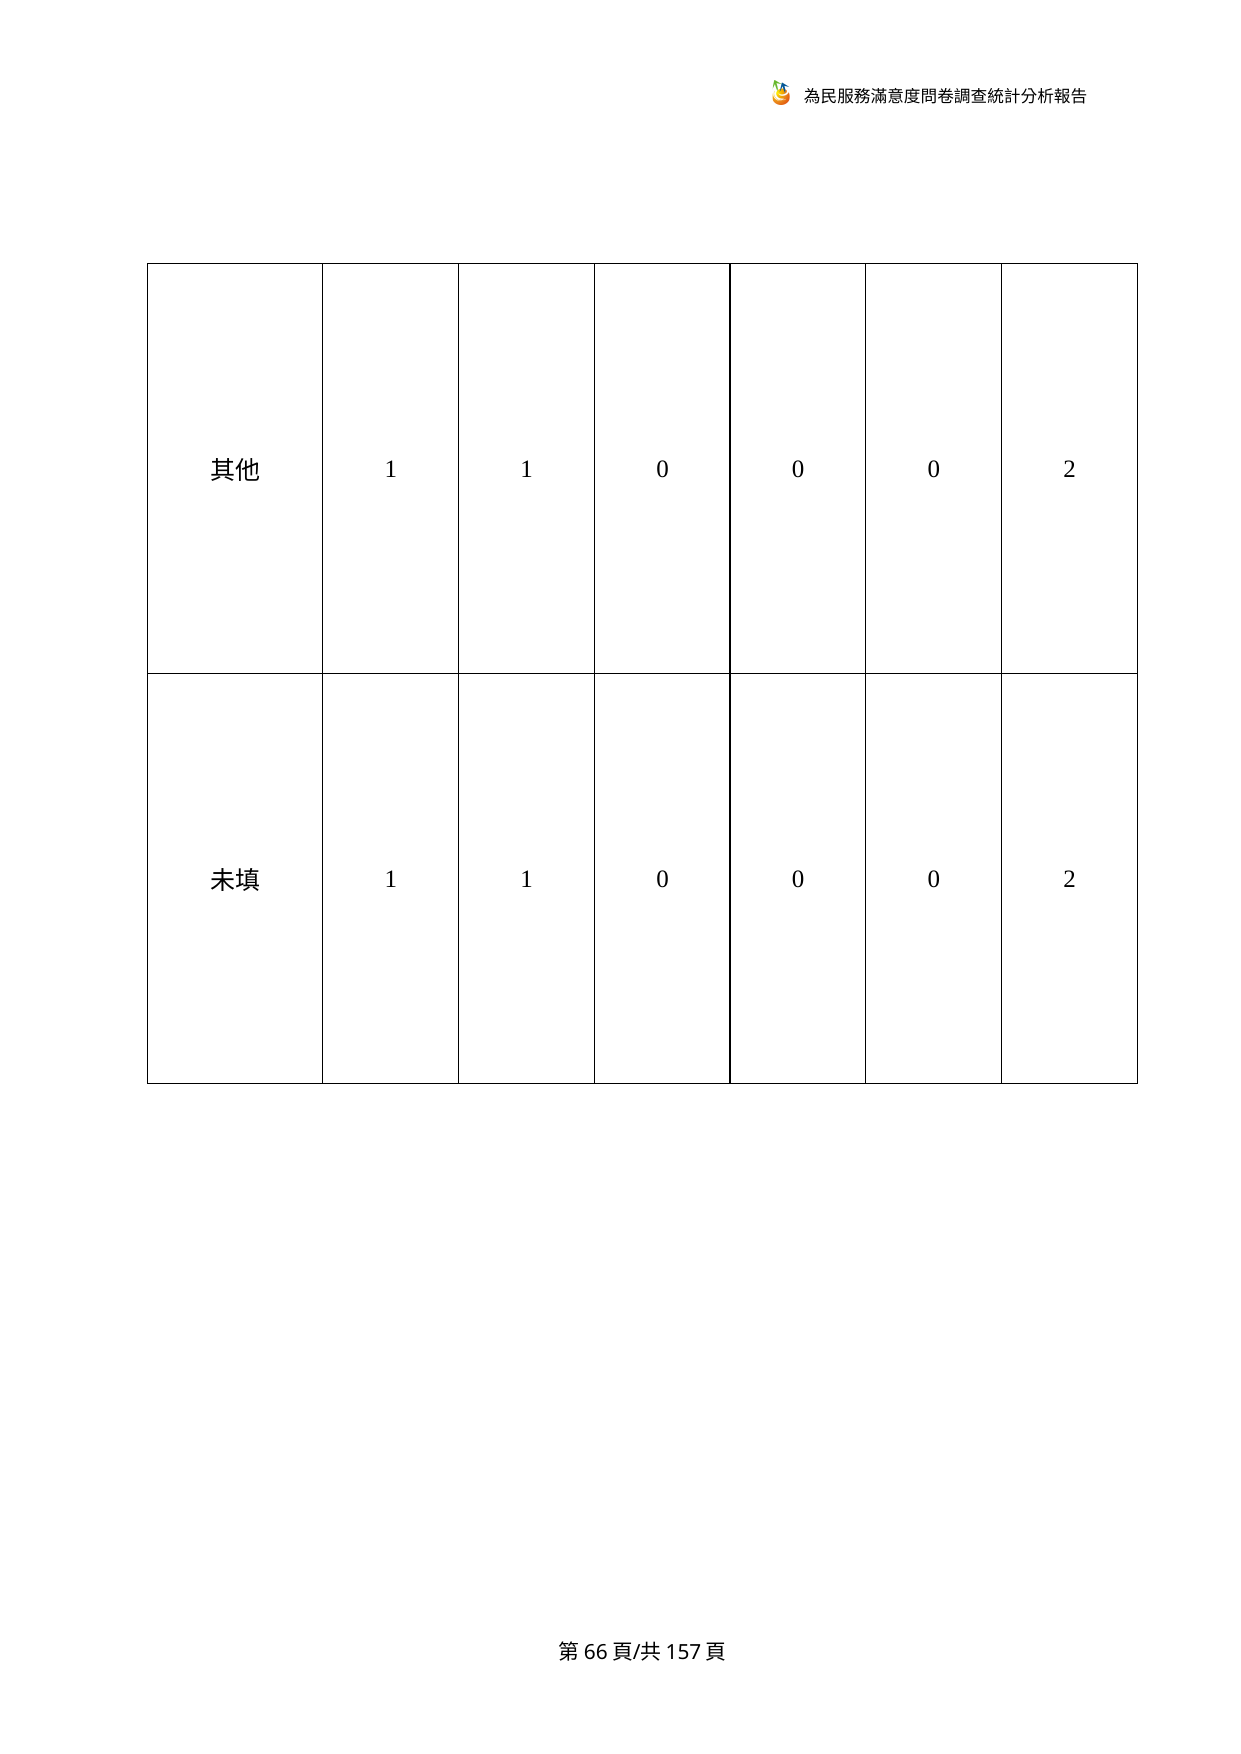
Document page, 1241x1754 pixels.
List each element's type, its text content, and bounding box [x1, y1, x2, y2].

table_cell 1 [323, 264, 458, 673]
table_cell 未填 [148, 674, 322, 1083]
table_cell 0 [595, 674, 729, 1083]
table_cell 1 [459, 674, 594, 1083]
table_cell 其他 [148, 264, 322, 673]
picture [772, 80, 790, 105]
table_cell 0 [731, 264, 865, 673]
table_cell 0 [866, 674, 1001, 1083]
table_cell 2 [1002, 674, 1137, 1083]
table_cell 0 [595, 264, 729, 673]
table_cell 0 [866, 264, 1001, 673]
table_cell 1 [459, 264, 594, 673]
table_cell 0 [731, 674, 865, 1083]
table_cell 2 [1002, 264, 1137, 673]
table_cell 1 [323, 674, 458, 1083]
